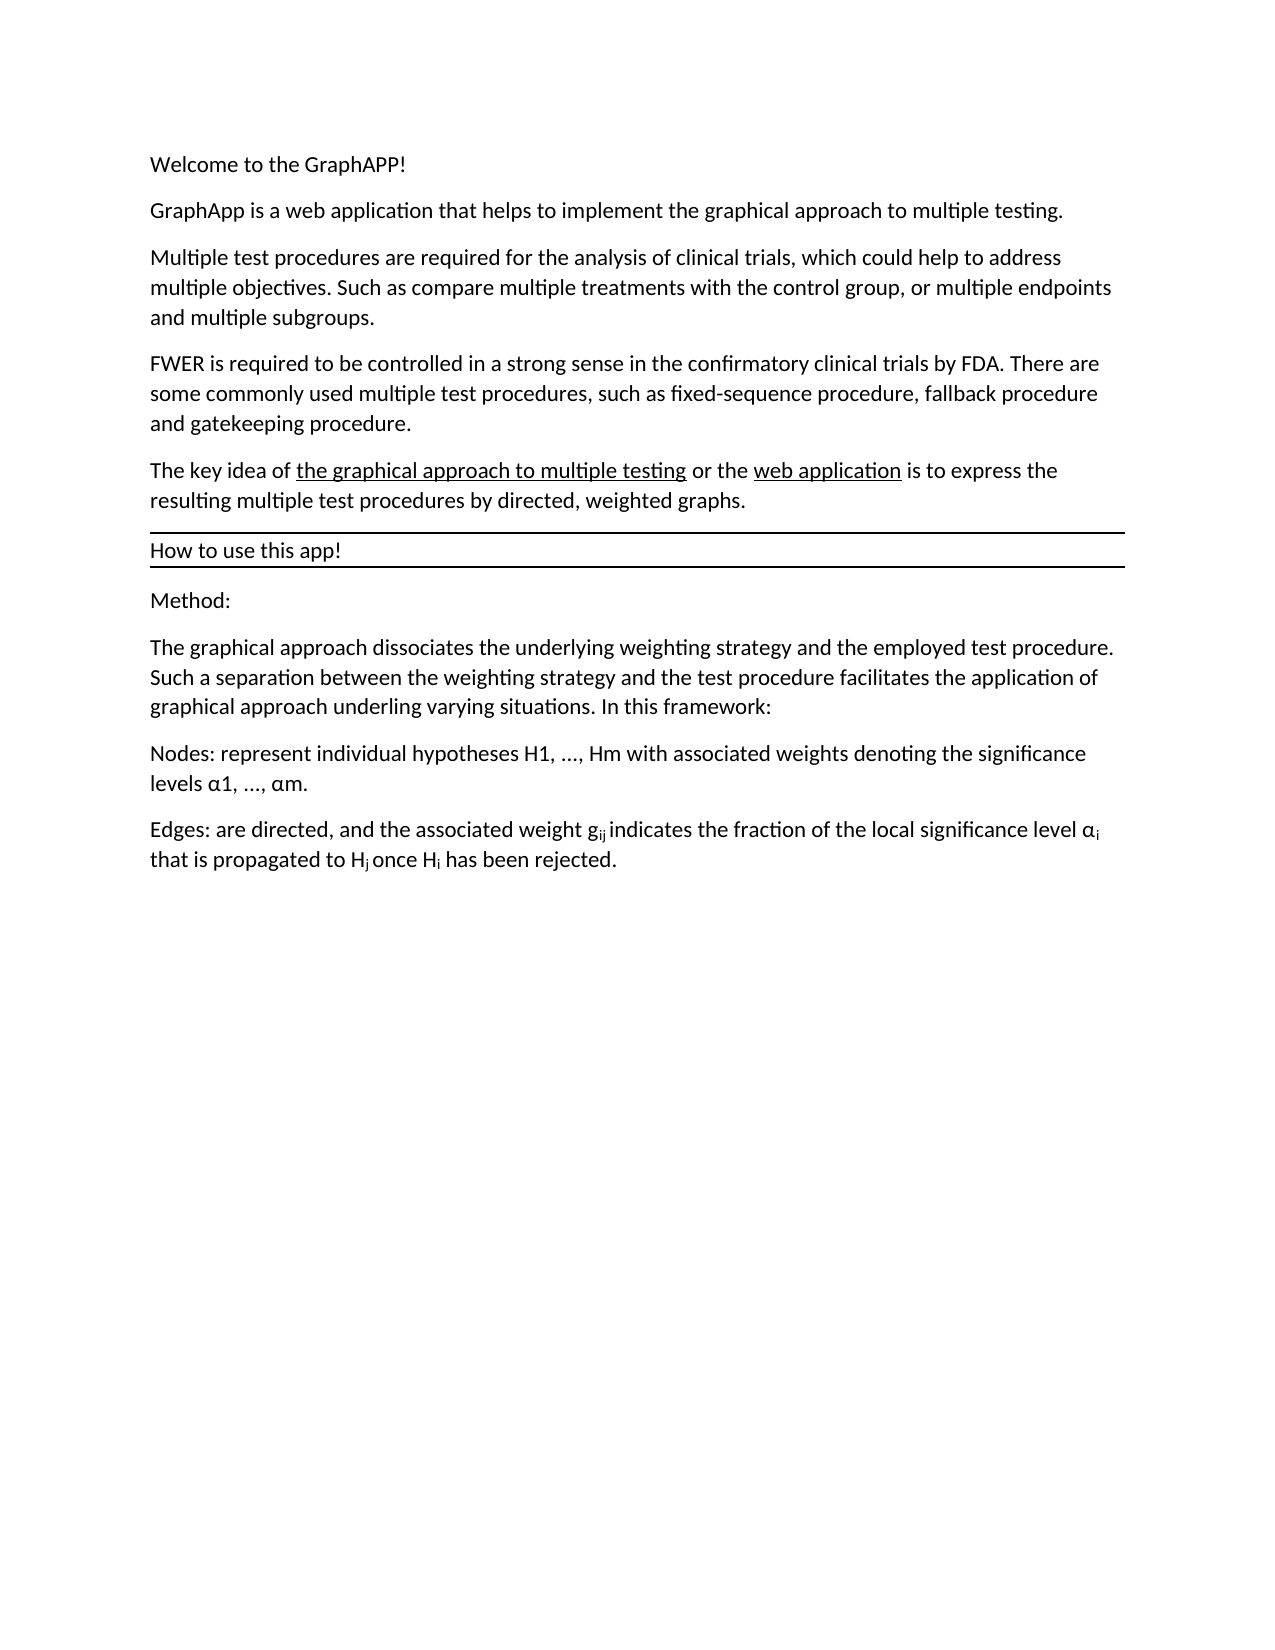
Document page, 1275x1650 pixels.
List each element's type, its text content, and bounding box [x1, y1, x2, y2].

text The graphical approach dissociates the underlying weighting strategy and the employed test procedure. Such a separation between the weighting strategy and the test procedure facilitates the application of graphical approach underling varying situations. In this framework: [150, 633, 1125, 721]
text Method: [150, 586, 1125, 614]
text The key idea of the graphical approach to multiple testing or the web application is to express the resulting multiple test procedures by directed, weighted graphs. [150, 456, 1125, 514]
text How to use this app! [150, 534, 1125, 566]
text Edges: are directed, and the associated weight gij indicates the fraction of the local significance level αi that is propagated to Hj once Hi has been rejected. [150, 816, 1125, 873]
text Multiple test procedures are required for the analysis of clinical trials, which could help to address multiple objectives. Such as compare multiple treatments with the control group, or multiple endpoints and multiple subgroups. [150, 243, 1125, 331]
text Welcome to the GraphAPP! [150, 150, 1125, 178]
text GraphApp is a web application that helps to implement the graphical approach to multiple testing. [150, 197, 1125, 224]
text Nodes: represent individual hypotheses H1, ..., Hm with associated weights denoting the significance levels α1, ..., αm. [150, 739, 1125, 797]
text FWER is required to be controlled in a strong sense in the confirmatory clinical trials by FDA. There are some commonly used multiple test procedures, such as fixed-sequence procedure, fallback procedure and gatekeeping procedure. [150, 349, 1125, 437]
